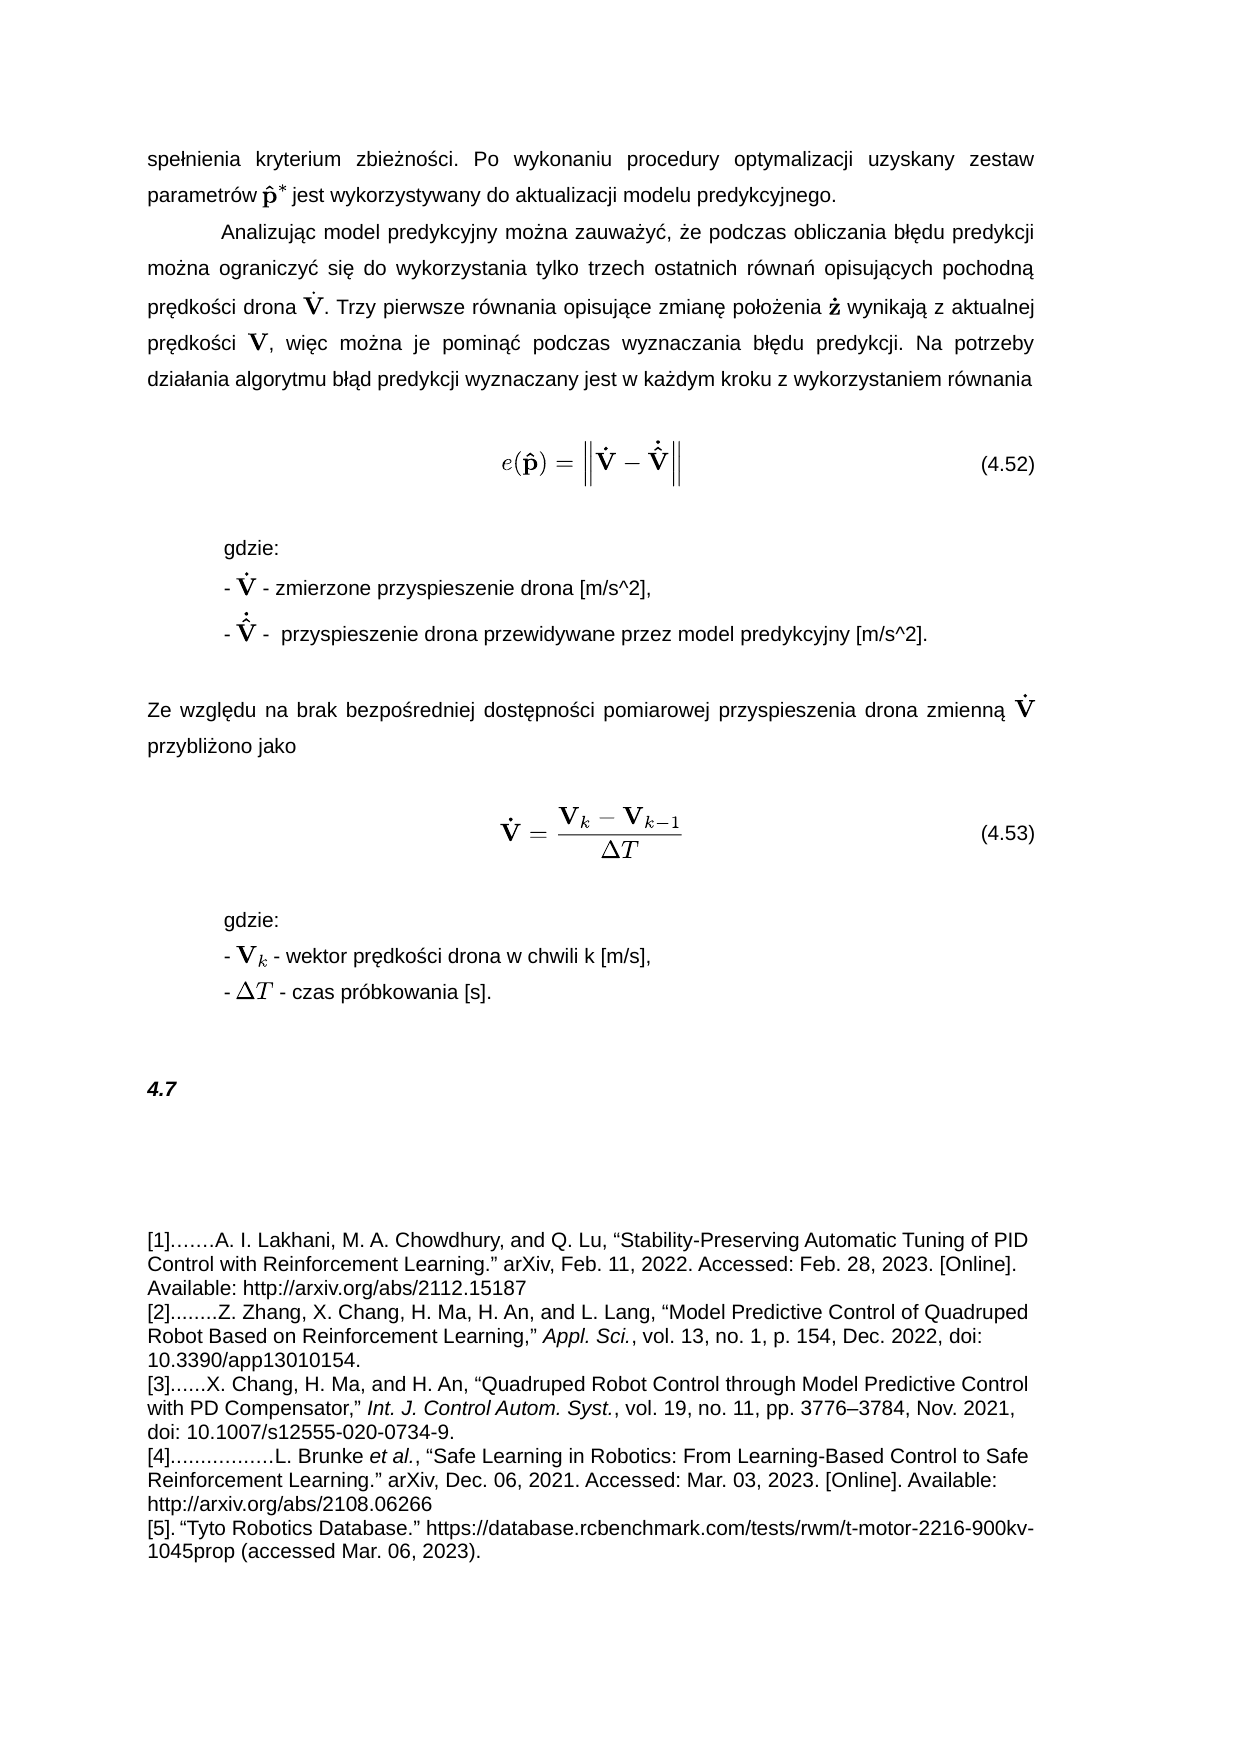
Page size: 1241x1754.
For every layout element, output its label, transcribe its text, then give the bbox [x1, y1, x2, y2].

text - - przyspieszenie drona przewidywane przez model predykcyjny [m/s^2]. [147, 612, 1035, 646]
text - - czas próbkowania [s]. [147, 979, 1035, 1003]
text [5] “Tyto Robotics Database.” https://database.rcbenchmark.com/tests/rwm/t-motor-2216-900kv-1045prop (accessed Mar. 06, 2023). [147, 1515, 1035, 1563]
text - - wektor prędkości drona w chwili k [m/s], [147, 943, 1035, 967]
text gdzie: [147, 536, 1035, 560]
text (4.53) [632, 807, 1035, 858]
text [3] X. Chang, H. Ma, and H. An, “Quadruped Robot Control through Model Predictive Control with PD Compensator,” Int. J. Control Autom. Syst., vol. 19, no. 11, pp. 3776–3784, Nov. 2021, doi: 10.1007/s12555-020-0734-9. [147, 1372, 1035, 1443]
text (4.52) [680, 440, 1035, 487]
text Ze względu na brak bezpośredniej dostępności pomiarowej przyspieszenia drona zmienną przybliżono jako [147, 694, 1035, 758]
text [1] A. I. Lakhani, M. A. Chowdhury, and Q. Lu, “Stability-Preserving Automatic Tuning of PID Control with Reinforcement Learning.” arXiv, Feb. 11, 2022. Accessed: Feb. 28, 2023. [Online]. Available: http://arxiv.org/abs/2112.15187 [147, 1228, 1035, 1300]
text spełnienia kryterium zbieżności. Po wykonaniu procedury optymalizacji uzyskany zestaw parametrów jest wykorzystywany do aktualizacji modelu predykcyjnego. [147, 147, 1035, 208]
text Analizując model predykcyjny można zauważyć, że podczas obliczania błędu predykcji można ograniczyć się do wykorzystania tylko trzech ostatnich równań opisujących pochodną prędkości drona . Trzy pierwsze równania opisujące zmianę położenia wynikają z aktualnej prędkości , więc można je pominąć podczas wyznaczania błędu predykcji. Na potrzeby działania algorytmu błąd predykcji wyznaczany jest w każdym kroku z wykorzystaniem równania [147, 219, 1035, 391]
text [2] Z. Zhang, X. Chang, H. Ma, H. An, and L. Lang, “Model Predictive Control of Quadruped Robot Based on Reinforcement Learning,” Appl. Sci., vol. 13, no. 1, p. 154, Dec. 2022, doi: 10.3390/app13010154. [147, 1300, 1035, 1372]
text - - zmierzone przyspieszenie drona [m/s^2], [147, 572, 1035, 600]
text [147, 440, 585, 487]
text gdzie: [147, 908, 1035, 932]
text [4] L. Brunke et al., “Safe Learning in Robotics: From Learning-Based Control to Safe Reinforcement Learning.” arXiv, Dec. 06, 2021. Accessed: Mar. 03, 2023. [Online]. Available: http://arxiv.org/abs/2108.06266 [147, 1443, 1035, 1515]
text [147, 807, 601, 858]
